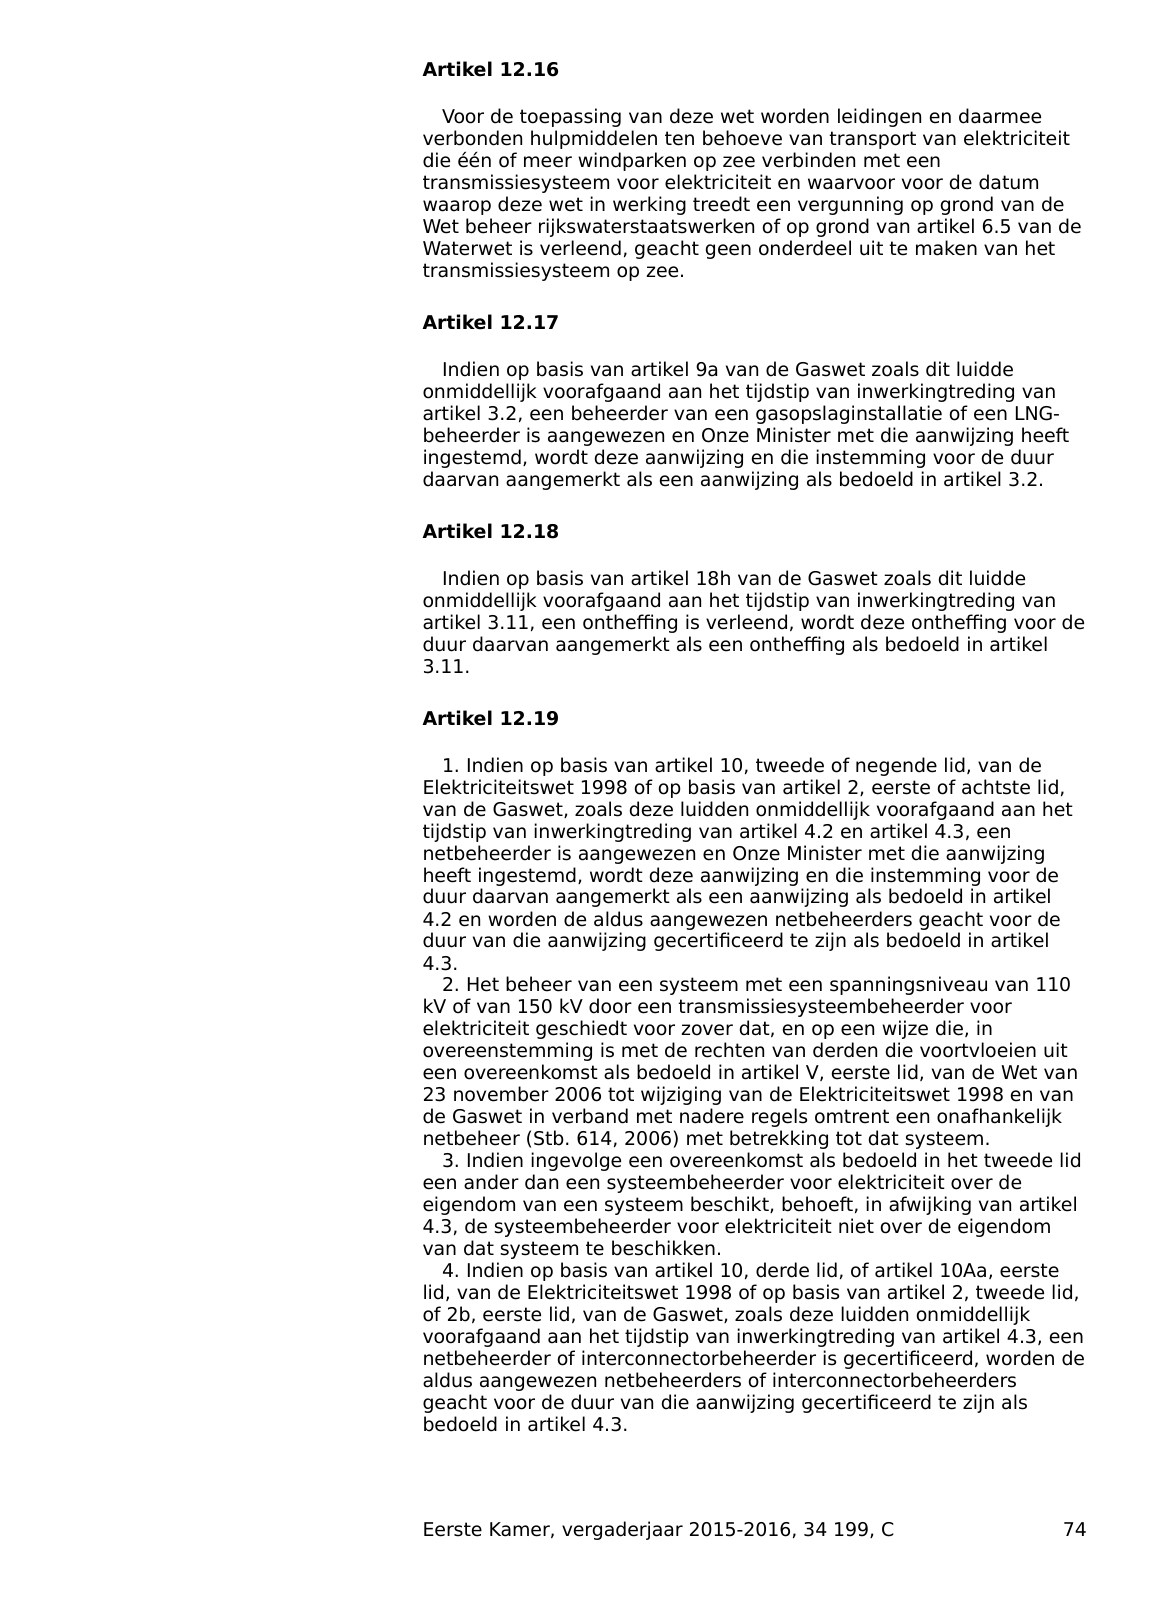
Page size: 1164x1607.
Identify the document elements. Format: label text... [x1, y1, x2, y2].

subtitle Artikel 12.16 [422, 59, 1087, 81]
text Voor de toepassing van deze wet worden leidingen en daarmee verbonden hulpmiddelen ten behoeve van transport van elektriciteit die één of meer windparken op zee verbinden met een transmissiesysteem voor elektriciteit en waarvoor voor de datum waarop deze wet in werking treedt een vergunning op grond van de Wet beheer rijkswaterstaatswerken of op grond van artikel 6.5 van de Waterwet is verleend, geacht geen onderdeel uit te maken van het transmissiesysteem op zee. [422, 106, 1087, 282]
subtitle Artikel 12.17 [422, 312, 1087, 334]
subtitle Artikel 12.19 [422, 708, 1087, 729]
text Indien op basis van artikel 9a van de Gaswet zoals dit luidde onmiddellijk voorafgaand aan het tijdstip van inwerkingtreding van artikel 3.2, een beheerder van een gasopslaginstallatie of een LNG-beheerder is aangewezen en Onze Minister met die aanwijzing heeft ingestemd, wordt deze aanwijzing en die instemming voor de duur daarvan aangemerkt als een aanwijzing als bedoeld in artikel 3.2. [422, 359, 1087, 491]
text 1. Indien op basis van artikel 10, tweede of negende lid, van de Elektriciteitswet 1998 of op basis van artikel 2, eerste of achtste lid, van de Gaswet, zoals deze luidden onmiddellijk voorafgaand aan het tijdstip van inwerkingtreding van artikel 4.2 en artikel 4.3, een netbeheerder is aangewezen en Onze Minister met die aanwijzing heeft ingestemd, wordt deze aanwijzing en die instemming voor de duur daarvan aangemerkt als een aanwijzing als bedoeld in artikel 4.2 en worden de aldus aangewezen netbeheerders geacht voor de duur van die aanwijzing gecertificeerd te zijn als bedoeld in artikel 4.3. [422, 754, 1087, 974]
text 3. Indien ingevolge een overeenkomst als bedoeld in het tweede lid een ander dan een systeembeheerder voor elektriciteit over de eigendom van een systeem beschikt, behoeft, in afwijking van artikel 4.3, de systeembeheerder voor elektriciteit niet over de eigendom van dat systeem te beschikken. [422, 1150, 1087, 1260]
subtitle Artikel 12.18 [422, 521, 1087, 543]
text 4. Indien op basis van artikel 10, derde lid, of artikel 10Aa, eerste lid, van de Elektriciteitswet 1998 of op basis van artikel 2, tweede lid, of 2b, eerste lid, van de Gaswet, zoals deze luidden onmiddellijk voorafgaand aan het tijdstip van inwerkingtreding van artikel 4.3, een netbeheerder of interconnectorbeheerder is gecertificeerd, worden de aldus aangewezen netbeheerders of interconnectorbeheerders geacht voor de duur van die aanwijzing gecertificeerd te zijn als bedoeld in artikel 4.3. [422, 1260, 1087, 1436]
text Indien op basis van artikel 18h van de Gaswet zoals dit luidde onmiddellijk voorafgaand aan het tijdstip van inwerkingtreding van artikel 3.11, een ontheffing is verleend, wordt deze ontheffing voor de duur daarvan aangemerkt als een ontheffing als bedoeld in artikel 3.11. [422, 568, 1087, 678]
text 2. Het beheer van een systeem met een spanningsniveau van 110 kV of van 150 kV door een transmissiesysteembeheerder voor elektriciteit geschiedt voor zover dat, en op een wijze die, in overeenstemming is met de rechten van derden die voortvloeien uit een overeenkomst als bedoeld in artikel V, eerste lid, van de Wet van 23 november 2006 tot wijziging van de Elektriciteitswet 1998 en van de Gaswet in verband met nadere regels omtrent een onafhankelijk netbeheer (Stb. 614, 2006) met betrekking tot dat systeem. [422, 974, 1087, 1150]
